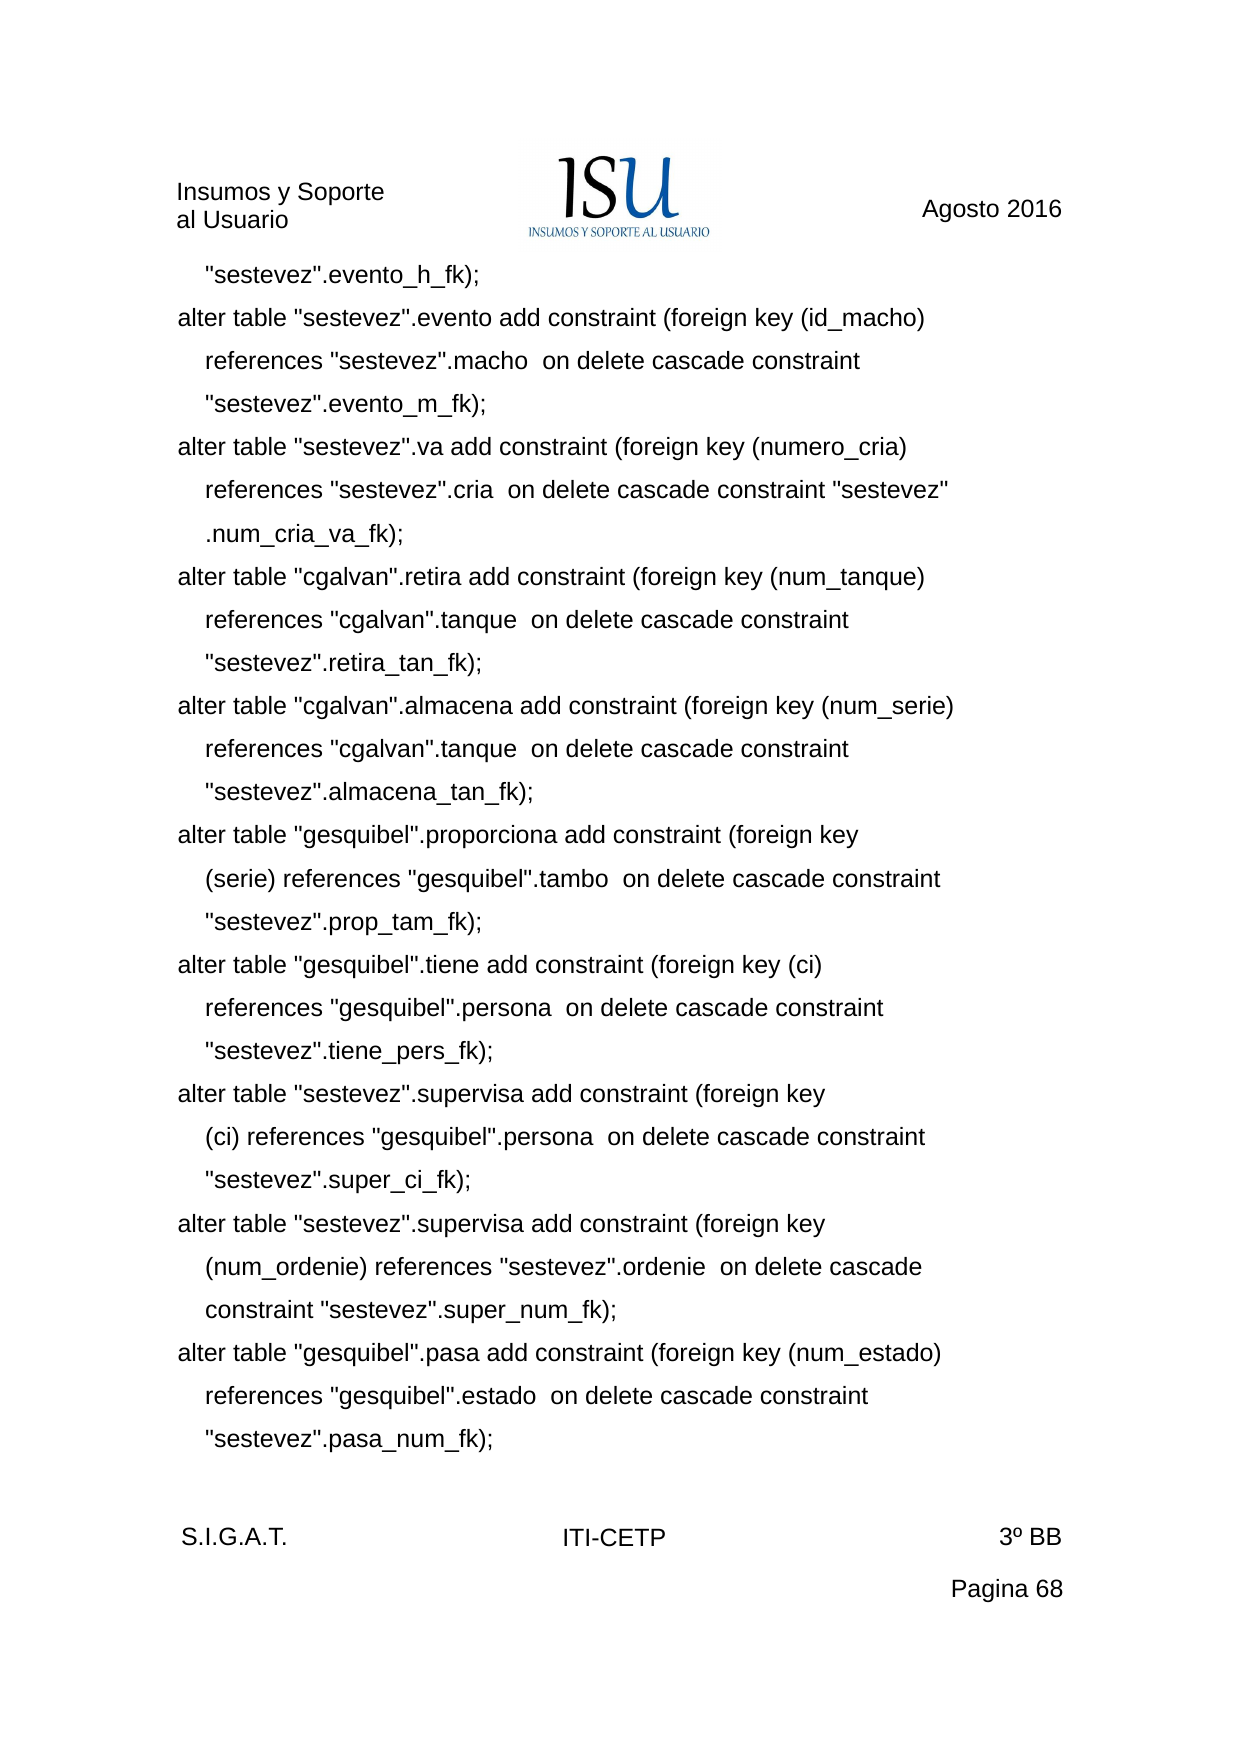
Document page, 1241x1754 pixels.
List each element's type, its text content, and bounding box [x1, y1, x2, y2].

picture [517, 138, 723, 252]
text "sestevez".evento_h_fk); alter table "sestevez".evento add constraint (foreign key (id_macho) references "sestevez".macho on delete cascade constraint "sestevez".evento_m_fk); alter table "sestevez".va add constraint (foreign key (numero_cria) references "sestevez".cria on delete cascade constraint "sestevez" .num_cria_va_fk); alter table "cgalvan".retira add constraint (foreign key (num_tanque) references "cgalvan".tanque on delete cascade constraint "sestevez".retira_tan_fk); alter table "cgalvan".almacena add constraint (foreign key (num_serie) references "cgalvan".tanque on delete cascade constraint "sestevez".almacena_tan_fk); alter table "gesquibel".proporciona add constraint (foreign key (serie) references "gesquibel".tambo on delete cascade constraint "sestevez".prop_tam_fk); alter table "gesquibel".tiene add constraint (foreign key (ci) references "gesquibel".persona on delete cascade constraint "sestevez".tiene_pers_fk); alter table "sestevez".supervisa add constraint (foreign key (ci) references "gesquibel".persona on delete cascade constraint "sestevez".super_ci_fk); alter table "sestevez".supervisa add constraint (foreign key (num_ordenie) references "sestevez".ordenie on delete cascade constraint "sestevez".super_num_fk); alter table "gesquibel".pasa add constraint (foreign key (num_estado) references "gesquibel".estado on delete cascade constraint "sestevez".pasa_num_fk); [177, 260, 1063, 1453]
